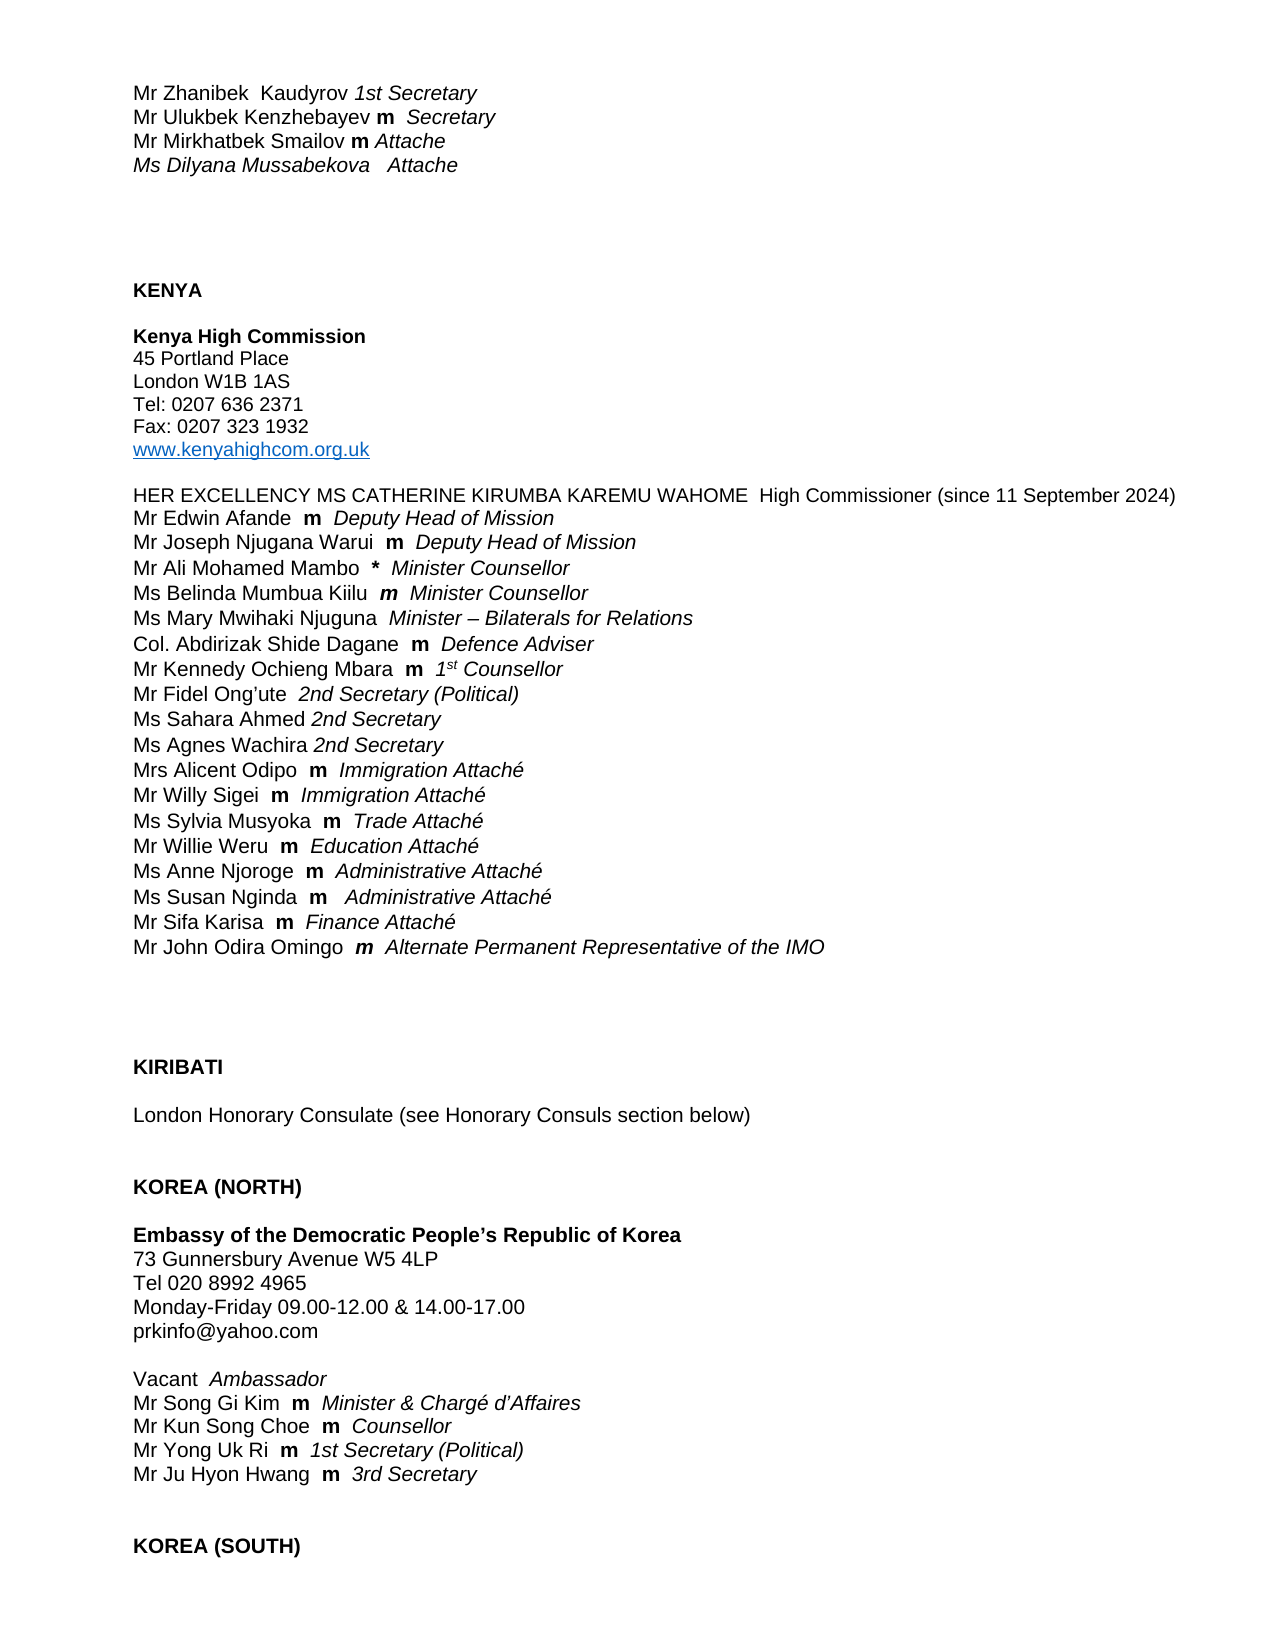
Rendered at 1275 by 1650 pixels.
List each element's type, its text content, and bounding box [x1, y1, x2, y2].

text 73 Gunnersbury Avenue W5 4LP [133, 1247, 1181, 1271]
text London W1B 1AS [133, 370, 1181, 393]
text Ms Belinda Mumbua Kiilu m Minister Counsellor [133, 581, 1181, 605]
text Ms Agnes Wachira 2nd Secretary [133, 733, 1181, 757]
text KOREA (SOUTH) [133, 1534, 1181, 1558]
text Mr Willie Weru m Education Attaché [133, 834, 1181, 858]
text KOREA (NORTH) [133, 1175, 1181, 1199]
text Mr Song Gi Kim m Minister & Chargé d’Affaires [133, 1390, 1181, 1414]
text www.kenyahighcom.org.uk [133, 438, 1181, 461]
text HER EXCELLENCY MS CATHERINE KIRUMBA KAREMU WAHOME High Commissioner (since 11 September 2024) [133, 483, 1181, 506]
text Ms Sylvia Musyoka m Trade Attaché [133, 808, 1181, 832]
text Mr Ju Hyon Hwang m 3rd Secretary [133, 1462, 1181, 1486]
text Mr Joseph Njugana Warui m Deputy Head of Mission [133, 530, 1181, 554]
text Mr Ali Mohamed Mambo * Minister Counsellor [133, 555, 1181, 579]
text Ms Sahara Ahmed 2nd Secretary [133, 707, 1181, 731]
text Ms Dilyana Mussabekova Attache [133, 153, 1181, 177]
text Monday-Friday 09.00-12.00 & 14.00-17.00 [133, 1294, 1181, 1318]
text Col. Abdirizak Shide Dagane m Defence Adviser [133, 631, 1181, 655]
text Vacant Ambassador [133, 1366, 1181, 1390]
text Fax: 0207 323 1932 [133, 415, 1181, 438]
text Tel 020 8992 4965 [133, 1271, 1181, 1294]
text Mr Zhanibek Kaudyrov 1st Secretary [133, 81, 1181, 105]
text Mr Fidel Ong’ute 2nd Secretary (Political) [133, 682, 1181, 706]
text Mr Mirkhatbek Smailov m Attache [133, 129, 1181, 153]
text KENYA [133, 279, 1181, 302]
text Ms Mary Mwihaki Njuguna Minister – Bilaterals for Relations [133, 606, 1181, 630]
text Mr John Odira Omingo m Alternate Permanent Representative of the IMO [133, 935, 1181, 959]
text Mr Sifa Karisa m Finance Attaché [133, 910, 1181, 934]
text Embassy of the Democratic People’s Republic of Korea [133, 1223, 1181, 1247]
text Mr Willy Sigei m Immigration Attaché [133, 783, 1181, 807]
text Mr Kennedy Ochieng Mbara m 1st Counsellor [133, 657, 1181, 681]
text Mr Edwin Afande m Deputy Head of Mission [133, 506, 1181, 530]
subtitle KIRIBATI [133, 1055, 1181, 1079]
text Tel: 0207 636 2371 [133, 393, 1181, 415]
text Ms Anne Njoroge m Administrative Attaché [133, 859, 1181, 883]
text prkinfo@yahoo.com [133, 1318, 1181, 1342]
text 45 Portland Place [133, 347, 1181, 370]
text Kenya High Commission [133, 324, 1181, 347]
text London Honorary Consulate (see Honorary Consuls section below) [133, 1103, 1181, 1127]
text Mr Ulukbek Kenzhebayev m Secretary [133, 105, 1181, 129]
text Ms Susan Nginda m Administrative Attaché [133, 884, 1181, 908]
text Mr Yong Uk Ri m 1st Secretary (Political) [133, 1438, 1181, 1462]
text Mrs Alicent Odipo m Immigration Attaché [133, 758, 1181, 782]
text Mr Kun Song Choe m Counsellor [133, 1414, 1181, 1438]
